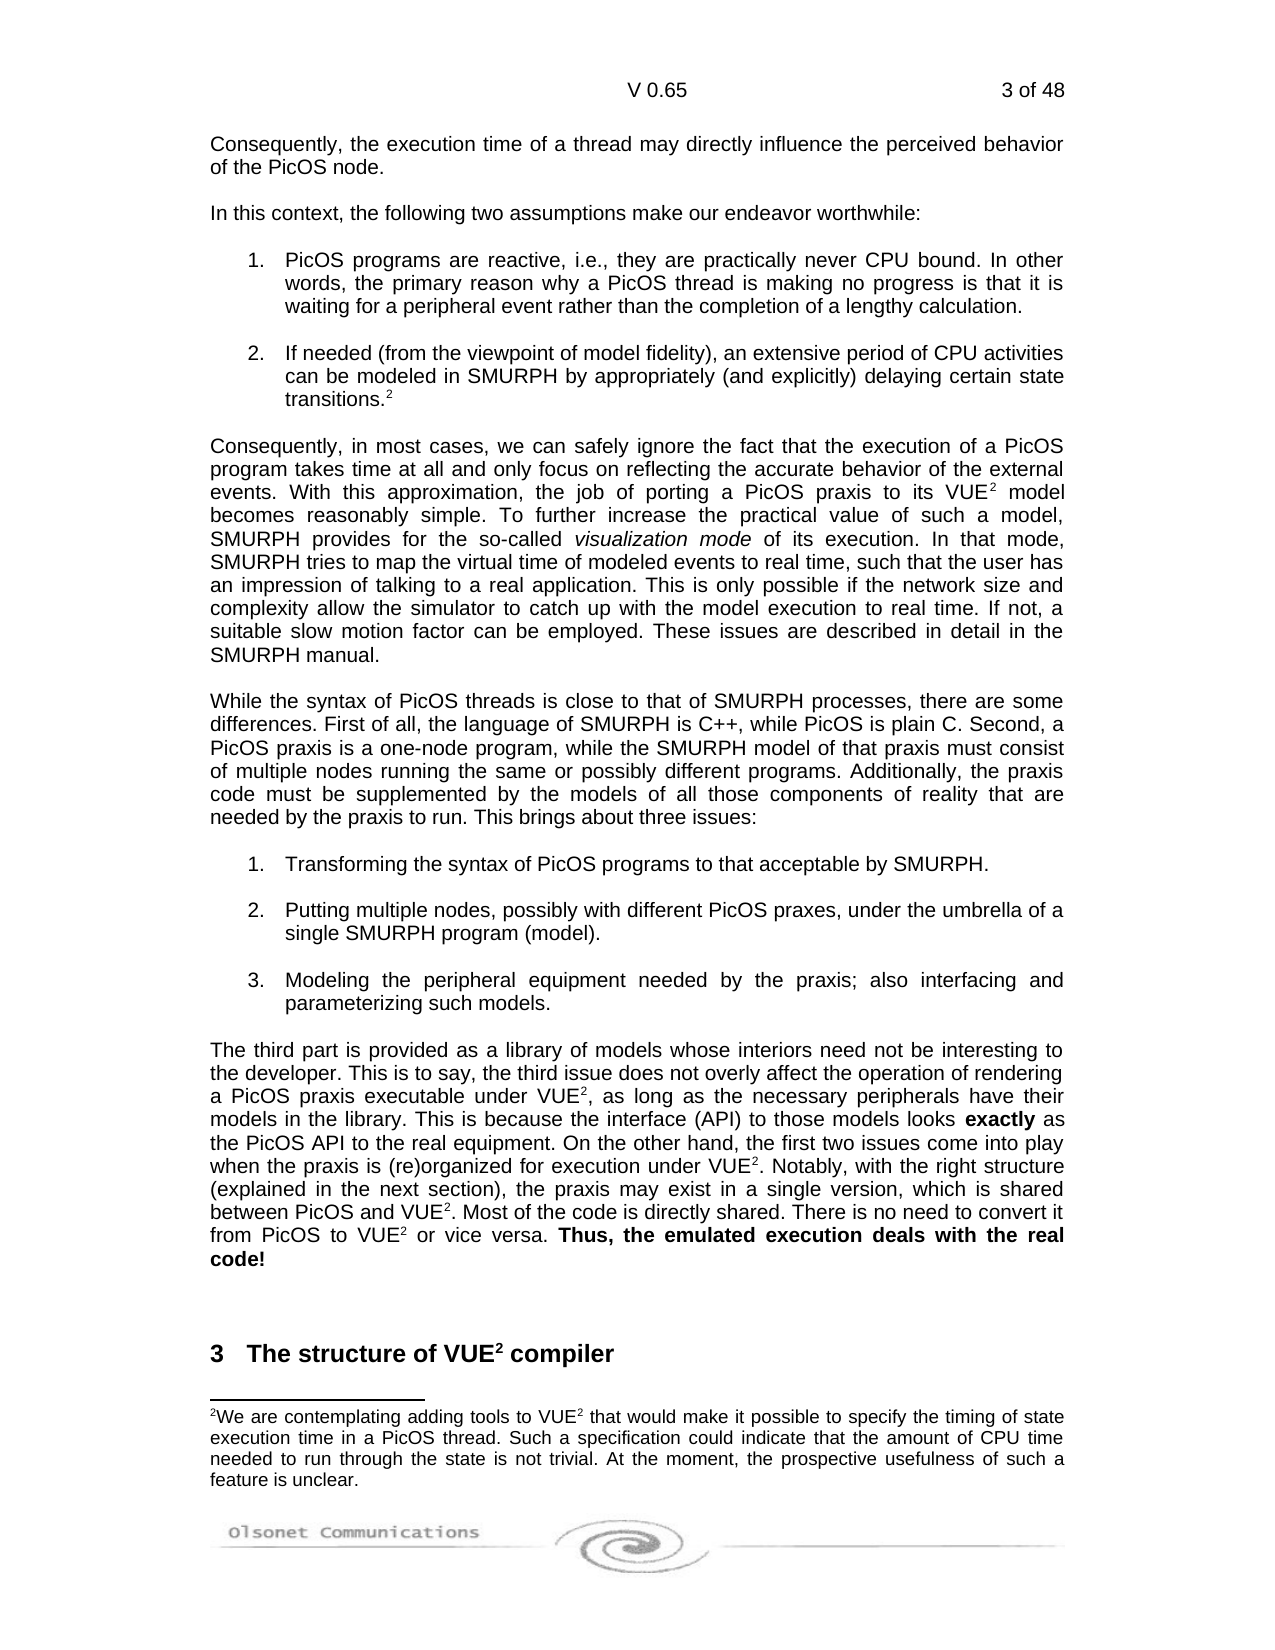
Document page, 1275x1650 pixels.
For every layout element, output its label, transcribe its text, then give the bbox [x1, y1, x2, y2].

list We are contemplating adding tools to VUE2 that would make it possible to specify the timing of state execution time in a PicOS thread. Such a specification could indicate that the amount of CPU time needed to run through the state is not trivial. At the moment, the prospective usefulness of such a feature is unclear. [210, 1406, 1065, 1490]
list If needed (from the viewpoint of model fidelity), an extensive period of CPU activities can be modeled in SMURPH by appropriately (and explicitly) delaying certain state transitions. [247, 341, 1065, 411]
list Putting multiple nodes, possibly with different PicOS praxes, under the umbrella of a single SMURPH program (model). [247, 899, 1065, 945]
picture [210, 1504, 1065, 1596]
subtitle The structure of VUE2 compiler [210, 1340, 1065, 1368]
list Transforming the syntax of PicOS programs to that acceptable by SMURPH. [247, 852, 1065, 876]
list Modeling the peripheral equipment needed by the praxis; also interfacing and parameterizing such models. [247, 968, 1065, 1015]
text In this context, the following two assumptions make our endeavor worthwhile: [210, 202, 1065, 225]
text While the syntax of PicOS threads is close to that of SMURPH processes, there are some differences. First of all, the language of SMURPH is C++, while PicOS is plain C. Second, a PicOS praxis is a one-node program, while the SMURPH model of that praxis must consist of multiple nodes running the same or possibly different programs. Additionally, the praxis code must be supplemented by the models of all those components of reality that are needed by the praxis to run. This brings about three issues: [210, 690, 1065, 829]
text The third part is provided as a library of models whose interiors need not be interesting to the developer. This is to say, the third issue does not overly affect the operation of rendering a PicOS praxis executable under VUE2, as long as the necessary peripherals have their models in the library. This is because the interface (API) to those models looks exactly as the PicOS API to the real equipment. On the other hand, the first two issues come into play when the praxis is (re)organized for execution under VUE2. Notably, with the right structure (explained in the next section), the praxis may exist in a single version, which is shared between PicOS and VUE2. Most of the code is directly shared. There is no need to convert it from PicOS to VUE2 or vice versa. Thus, the emulated execution deals with the real code! [210, 1038, 1065, 1270]
text Consequently, the execution time of a thread may directly influence the perceived behavior of the PicOS node. [210, 132, 1065, 179]
list PicOS programs are reactive, i.e., they are practically never CPU bound. In other words, the primary reason why a PicOS thread is making no progress is that it is waiting for a peripheral event rather than the completion of a lengthy calculation. [247, 248, 1065, 318]
text Consequently, in most cases, we can safely ignore the fact that the execution of a PicOS program takes time at all and only focus on reflecting the accurate behavior of the external events. With this approximation, the job of porting a PicOS praxis to its VUE2 model becomes reasonably simple. To further increase the practical value of such a model, SMURPH provides for the so-called visualization mode of its execution. In that mode, SMURPH tries to map the virtual time of modeled events to real time, such that the user has an impression of talking to a real application. This is only possible if the network size and complexity allow the simulator to catch up with the model execution to real time. If not, a suitable slow motion factor can be employed. These issues are described in detail in the SMURPH manual. [210, 434, 1065, 666]
